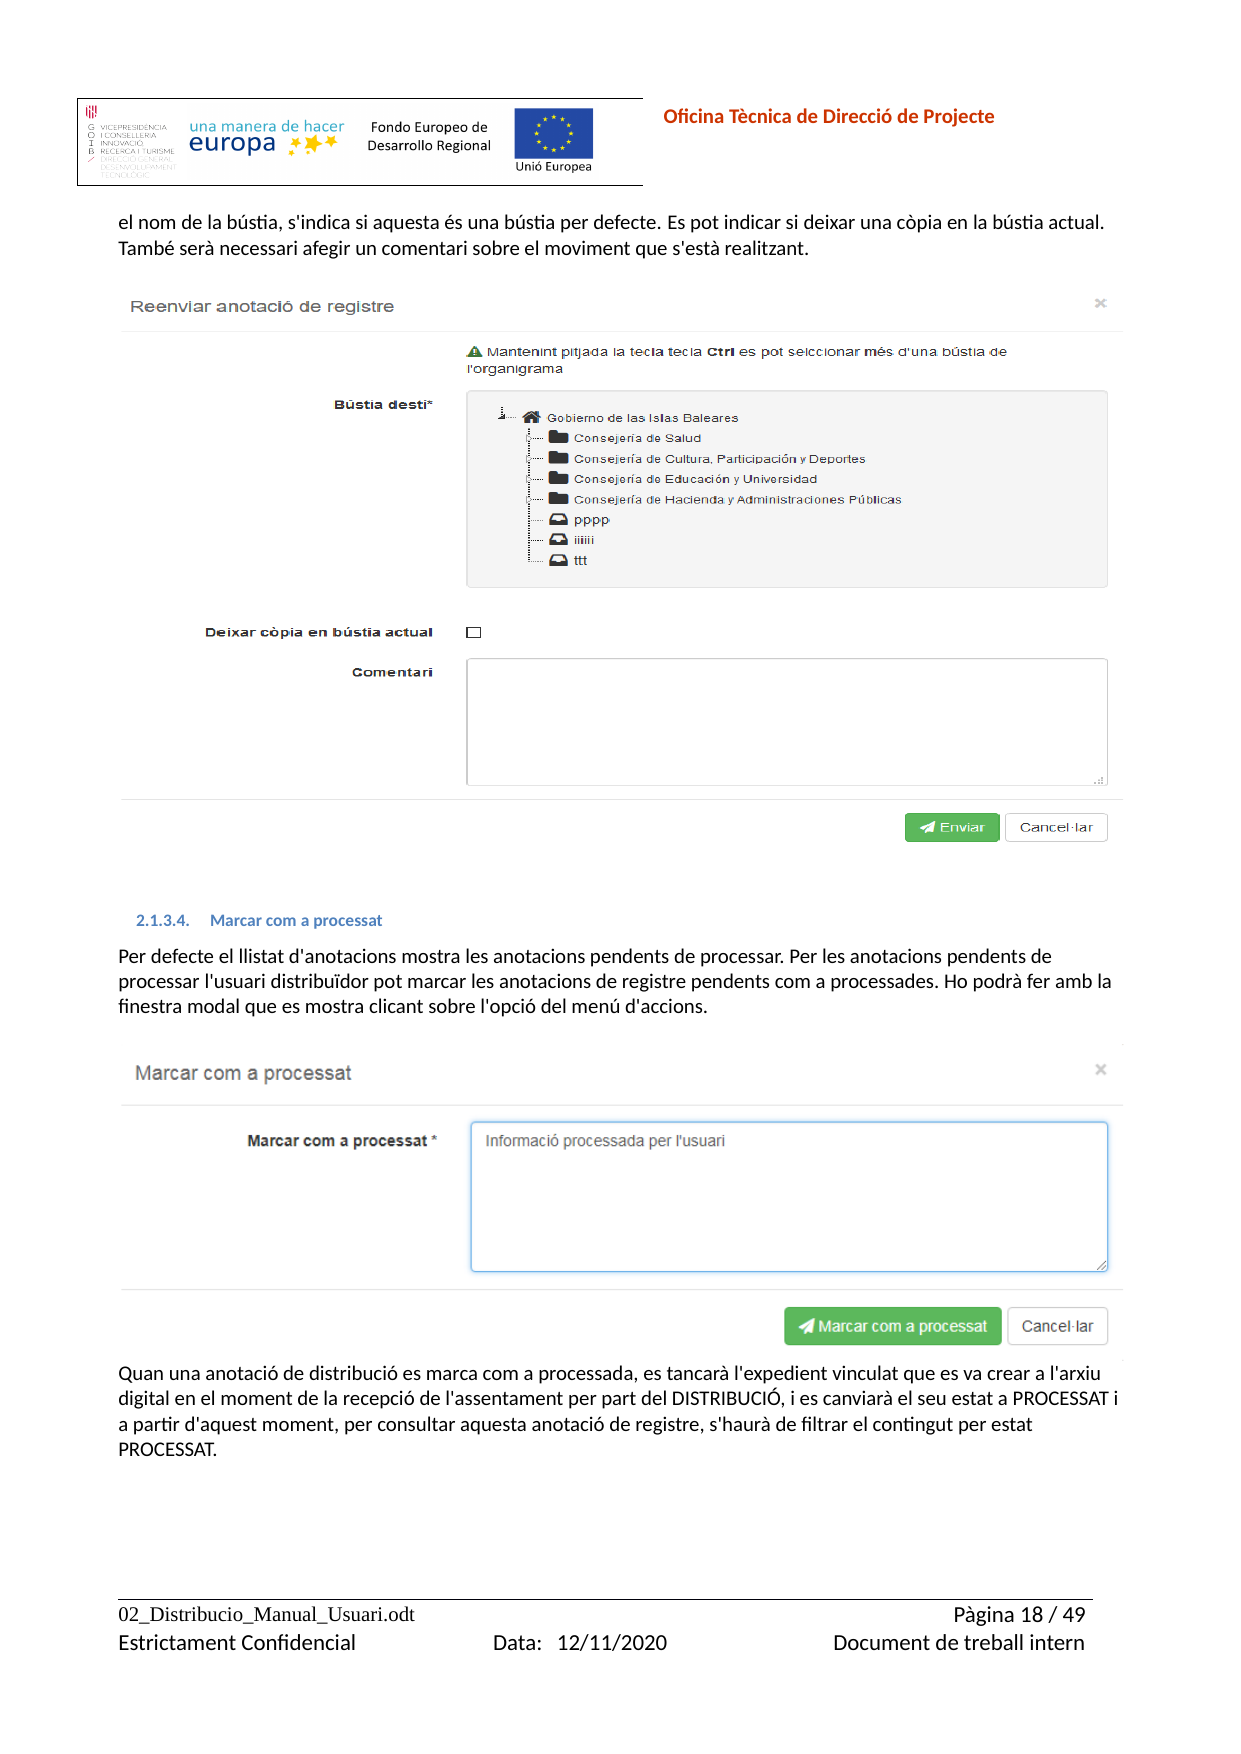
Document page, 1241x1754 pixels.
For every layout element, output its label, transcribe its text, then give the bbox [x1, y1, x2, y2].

picture [187, 103, 599, 180]
picture [82, 103, 181, 180]
text el nom de la bústia, s'indica si aquesta és una bústia per defecte. Es pot indicar si deixar una còpia en la bústia actual. També serà necessari afegir un comentari sobre el moviment que s'està realitzant. [118, 209, 1122, 260]
text Quan una anotació de distribució es marca com a processada, es tancarà l'expedient vinculat que es va crear a l'arxiu digital en el moment de la recepció de l'assentament per part del DISTRIBUCIÓ, i es canviarà el seu estat a PROCESSAT i a partir d'aquest moment, per consultar aquesta anotació de registre, s'haurà de filtrar el contingut per estat PROCESSAT. [118, 1360, 1122, 1462]
picture [121, 1044, 1124, 1361]
picture [121, 285, 1124, 849]
text Per defecte el llistat d'anotacions mostra les anotacions pendents de processar. Per les anotacions pendents de processar l'usuari distribuïdor pot marcar les anotacions de registre pendents com a processades. Ho podrà fer amb la finestra modal que es mostra clicant sobre l'opció del menú d'accions. [118, 943, 1122, 1019]
subtitle Marcar com a processat [136, 909, 1122, 930]
